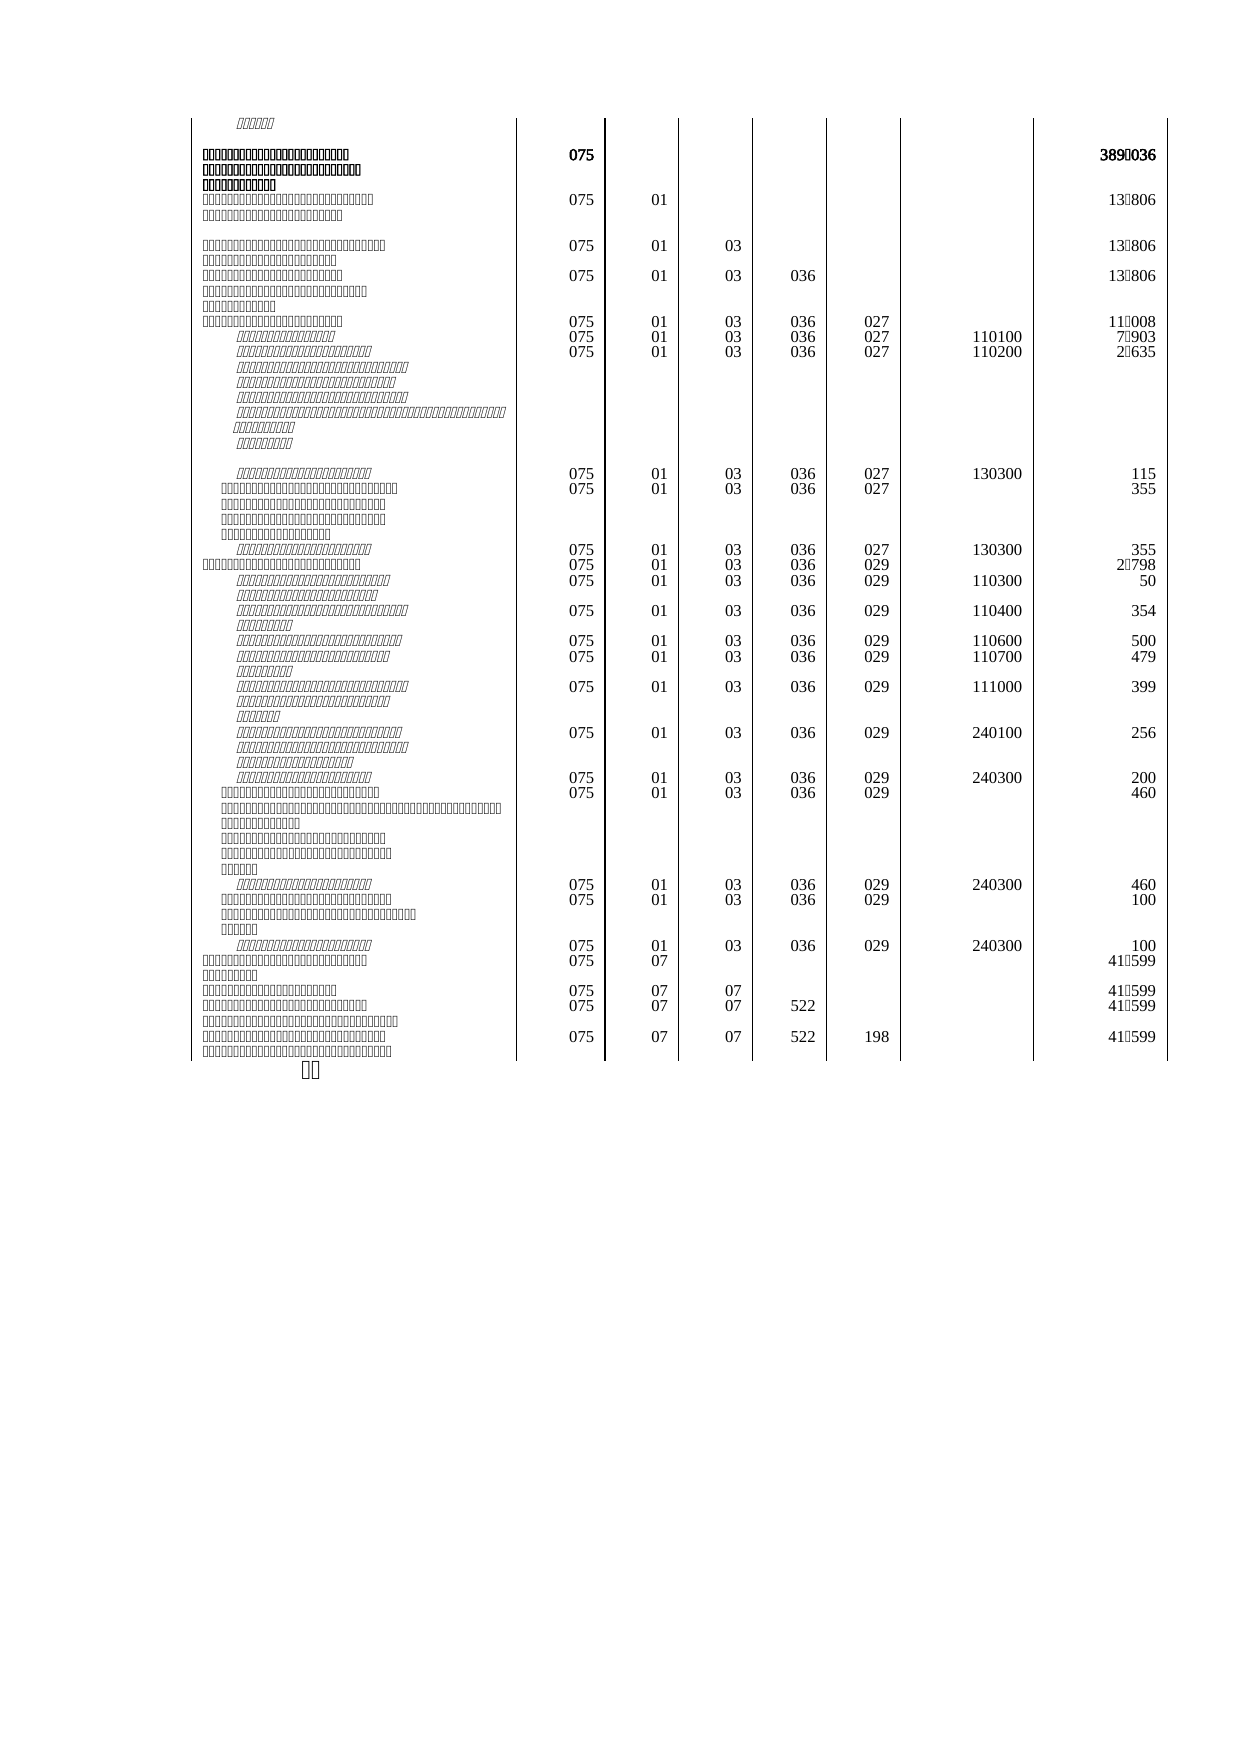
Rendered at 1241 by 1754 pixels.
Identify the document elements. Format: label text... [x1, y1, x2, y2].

table_cell  [753, 939, 826, 954]
table_cell  [827, 894, 900, 939]
table_cell   [192, 240, 516, 270]
table_cell [827, 149, 900, 194]
table_cell  [192, 468, 516, 483]
table_cell  [827, 483, 900, 544]
table_cell   [192, 194, 516, 240]
table_cell [901, 270, 1033, 316]
table_cell  [517, 955, 604, 985]
table_cell  [517, 879, 604, 894]
table_cell  [192, 772, 516, 787]
table_cell       [192, 346, 516, 468]
table_cell  [679, 574, 752, 605]
table_cell [827, 270, 900, 316]
table_cell  [1034, 772, 1167, 787]
text  [222, 1061, 1073, 1086]
table_cell  [606, 605, 678, 635]
table_cell  [827, 681, 900, 726]
table_cell  [753, 468, 826, 483]
table_cell  [606, 985, 678, 1000]
table_cell  [606, 240, 678, 270]
table_cell  [517, 939, 604, 954]
table_cell  [192, 559, 516, 574]
table_cell  [753, 331, 826, 346]
table_cell  [517, 240, 604, 270]
table_cell  [517, 194, 604, 240]
table_cell  [192, 544, 516, 559]
table_cell  [753, 894, 826, 939]
table_cell  [827, 939, 900, 954]
table_cell  [1034, 316, 1167, 331]
table_cell    [192, 270, 516, 316]
table_cell   [192, 650, 516, 681]
table_cell  [192, 879, 516, 894]
table_cell  [753, 559, 826, 574]
table_cell  [1034, 559, 1167, 574]
table_cell  [192, 939, 516, 954]
table_cell   [192, 1031, 516, 1061]
table_cell  [606, 635, 678, 650]
table_cell  [1034, 894, 1167, 939]
table_cell  [606, 331, 678, 346]
table_cell [753, 240, 826, 270]
table_cell [901, 787, 1033, 878]
table_cell [753, 149, 826, 194]
table_cell [901, 955, 1033, 985]
table_cell [827, 194, 900, 240]
table_cell  [606, 650, 678, 681]
table_cell  [827, 346, 900, 468]
table_cell [1034, 118, 1167, 148]
table_cell  [679, 635, 752, 650]
table_cell  [679, 726, 752, 772]
table_cell  [827, 726, 900, 772]
table_cell    [192, 726, 516, 772]
table_cell  [827, 650, 900, 681]
table_cell  [679, 681, 752, 726]
table_cell  [901, 939, 1033, 954]
table_cell [901, 149, 1033, 194]
table_cell  [606, 270, 678, 316]
table_cell [679, 118, 752, 148]
table_cell  [517, 726, 604, 772]
table_cell [901, 483, 1033, 544]
table_cell  [901, 331, 1033, 346]
table_cell  [517, 1000, 604, 1031]
table_cell  [1034, 605, 1167, 635]
table_cell  [606, 346, 678, 468]
table_cell  [827, 787, 900, 878]
table_cell [901, 316, 1033, 331]
table_cell  [901, 650, 1033, 681]
table_cell  [606, 894, 678, 939]
table_cell  [517, 346, 604, 468]
table_cell  [753, 270, 826, 316]
table_cell  [517, 985, 604, 1000]
table_cell  [517, 468, 604, 483]
table_cell [679, 194, 752, 240]
table_cell  [679, 240, 752, 270]
table_cell  [827, 331, 900, 346]
table_cell  [901, 605, 1033, 635]
table_cell  [679, 939, 752, 954]
table_cell  [901, 635, 1033, 650]
table_cell  [606, 468, 678, 483]
table_cell  [606, 1031, 678, 1061]
table_cell  [1034, 985, 1167, 1000]
table_cell  [1034, 468, 1167, 483]
table_cell  [827, 772, 900, 787]
table_cell   [192, 1000, 516, 1031]
table_cell  [679, 483, 752, 544]
table_cell    [192, 894, 516, 939]
table_cell  [606, 544, 678, 559]
table_cell   [192, 574, 516, 605]
table_cell [901, 985, 1033, 1000]
table_cell  [827, 468, 900, 483]
table_cell  [679, 650, 752, 681]
table_cell  [606, 1000, 678, 1031]
table_cell  [1034, 650, 1167, 681]
table_cell [901, 559, 1033, 574]
table_cell [606, 149, 678, 194]
table_cell  [192, 331, 516, 346]
table_cell  [753, 1031, 826, 1061]
table_cell  [517, 483, 604, 544]
table_cell [901, 118, 1033, 148]
table_cell  [679, 559, 752, 574]
table_cell  [192, 635, 516, 650]
table_cell  [753, 574, 826, 605]
table_cell  [753, 787, 826, 878]
table_cell  [1034, 574, 1167, 605]
table_cell  [606, 574, 678, 605]
table_cell  [517, 681, 604, 726]
table_cell  [679, 468, 752, 483]
table_cell  [517, 1031, 604, 1061]
table_cell [901, 240, 1033, 270]
table_cell  [1034, 1031, 1167, 1061]
table_cell  [753, 726, 826, 772]
table_cell    [192, 149, 516, 194]
table_cell  [901, 681, 1033, 726]
table_cell [517, 118, 604, 148]
table_cell  [753, 1000, 826, 1031]
table_cell [901, 1031, 1033, 1061]
table_cell  [517, 574, 604, 605]
table_cell [827, 985, 900, 1000]
table_cell  [827, 635, 900, 650]
table_cell  [901, 726, 1033, 772]
table_cell  [679, 894, 752, 939]
table_cell [901, 1000, 1033, 1031]
table_cell  [606, 879, 678, 894]
table_cell  [606, 559, 678, 574]
table_cell  [606, 787, 678, 878]
table_cell  [1034, 544, 1167, 559]
table_cell  [606, 483, 678, 544]
table_cell  [679, 772, 752, 787]
table_cell  [679, 544, 752, 559]
table_cell [679, 955, 752, 985]
table_cell  [1034, 939, 1167, 954]
table_cell  [753, 483, 826, 544]
table_cell  [679, 787, 752, 878]
table_cell  [827, 544, 900, 559]
table_cell  [1034, 149, 1167, 194]
table_cell [901, 894, 1033, 939]
table_cell  [827, 316, 900, 331]
table_cell      [192, 787, 516, 878]
table_cell [753, 118, 826, 148]
table_cell  [679, 985, 752, 1000]
table_cell  [1034, 1000, 1167, 1031]
table_cell  [1034, 194, 1167, 240]
table_cell [753, 194, 826, 240]
table_cell  [679, 270, 752, 316]
table_cell  [901, 346, 1033, 468]
table_cell  [606, 194, 678, 240]
table_cell  [753, 681, 826, 726]
table_cell  [901, 879, 1033, 894]
table_cell [679, 149, 752, 194]
table_cell    [192, 681, 516, 726]
table_cell  [606, 316, 678, 331]
table_cell  [606, 681, 678, 726]
table_cell  [753, 635, 826, 650]
table_cell  [753, 879, 826, 894]
table_cell [753, 985, 826, 1000]
table_cell  [753, 650, 826, 681]
table_cell  [1034, 879, 1167, 894]
table_cell  [1034, 240, 1167, 270]
table_cell  [192, 985, 516, 1000]
table_cell  [679, 346, 752, 468]
table_cell  [517, 559, 604, 574]
table_cell  [827, 1031, 900, 1061]
table_cell  [517, 149, 604, 194]
table_cell  [517, 331, 604, 346]
table_cell  [901, 544, 1033, 559]
table_cell  [606, 939, 678, 954]
table_cell [901, 194, 1033, 240]
table_cell  [517, 635, 604, 650]
table_cell  [827, 559, 900, 574]
table_cell  [753, 316, 826, 331]
table_cell  [1034, 483, 1167, 544]
table_cell  [901, 468, 1033, 483]
table_cell  [1034, 787, 1167, 878]
table_cell  [606, 772, 678, 787]
table_cell  [827, 879, 900, 894]
table_cell   [192, 605, 516, 635]
table_cell  [753, 772, 826, 787]
table_cell  [517, 605, 604, 635]
table_cell  [517, 650, 604, 681]
table_cell  [1034, 955, 1167, 985]
table_cell  [1034, 346, 1167, 468]
table_cell [827, 240, 900, 270]
table_cell  [517, 544, 604, 559]
table_cell  [1034, 635, 1167, 650]
table_cell  [517, 787, 604, 878]
table_cell     [192, 483, 516, 544]
table_cell [827, 1000, 900, 1031]
table_cell  [901, 574, 1033, 605]
table_cell [606, 118, 678, 148]
table_cell  [517, 316, 604, 331]
table_cell  [679, 879, 752, 894]
table_cell  [192, 316, 516, 331]
table_cell  [1034, 270, 1167, 316]
table_cell  [192, 118, 516, 148]
table_cell  [679, 316, 752, 331]
table_cell  [827, 605, 900, 635]
table_cell [827, 955, 900, 985]
table_cell  [606, 955, 678, 985]
table_cell  [679, 1000, 752, 1031]
table_cell  [517, 894, 604, 939]
table_cell   [192, 955, 516, 985]
table_cell  [1034, 331, 1167, 346]
table_cell [827, 118, 900, 148]
table_cell  [753, 346, 826, 468]
table_cell  [679, 605, 752, 635]
table_cell  [753, 605, 826, 635]
table_cell  [679, 331, 752, 346]
table_cell  [517, 270, 604, 316]
table_cell  [901, 772, 1033, 787]
table_cell  [1034, 681, 1167, 726]
table_cell [753, 955, 826, 985]
table_cell  [517, 772, 604, 787]
table_cell  [827, 574, 900, 605]
table_cell  [679, 1031, 752, 1061]
table_cell  [753, 544, 826, 559]
table_cell  [1034, 726, 1167, 772]
table_cell  [606, 726, 678, 772]
